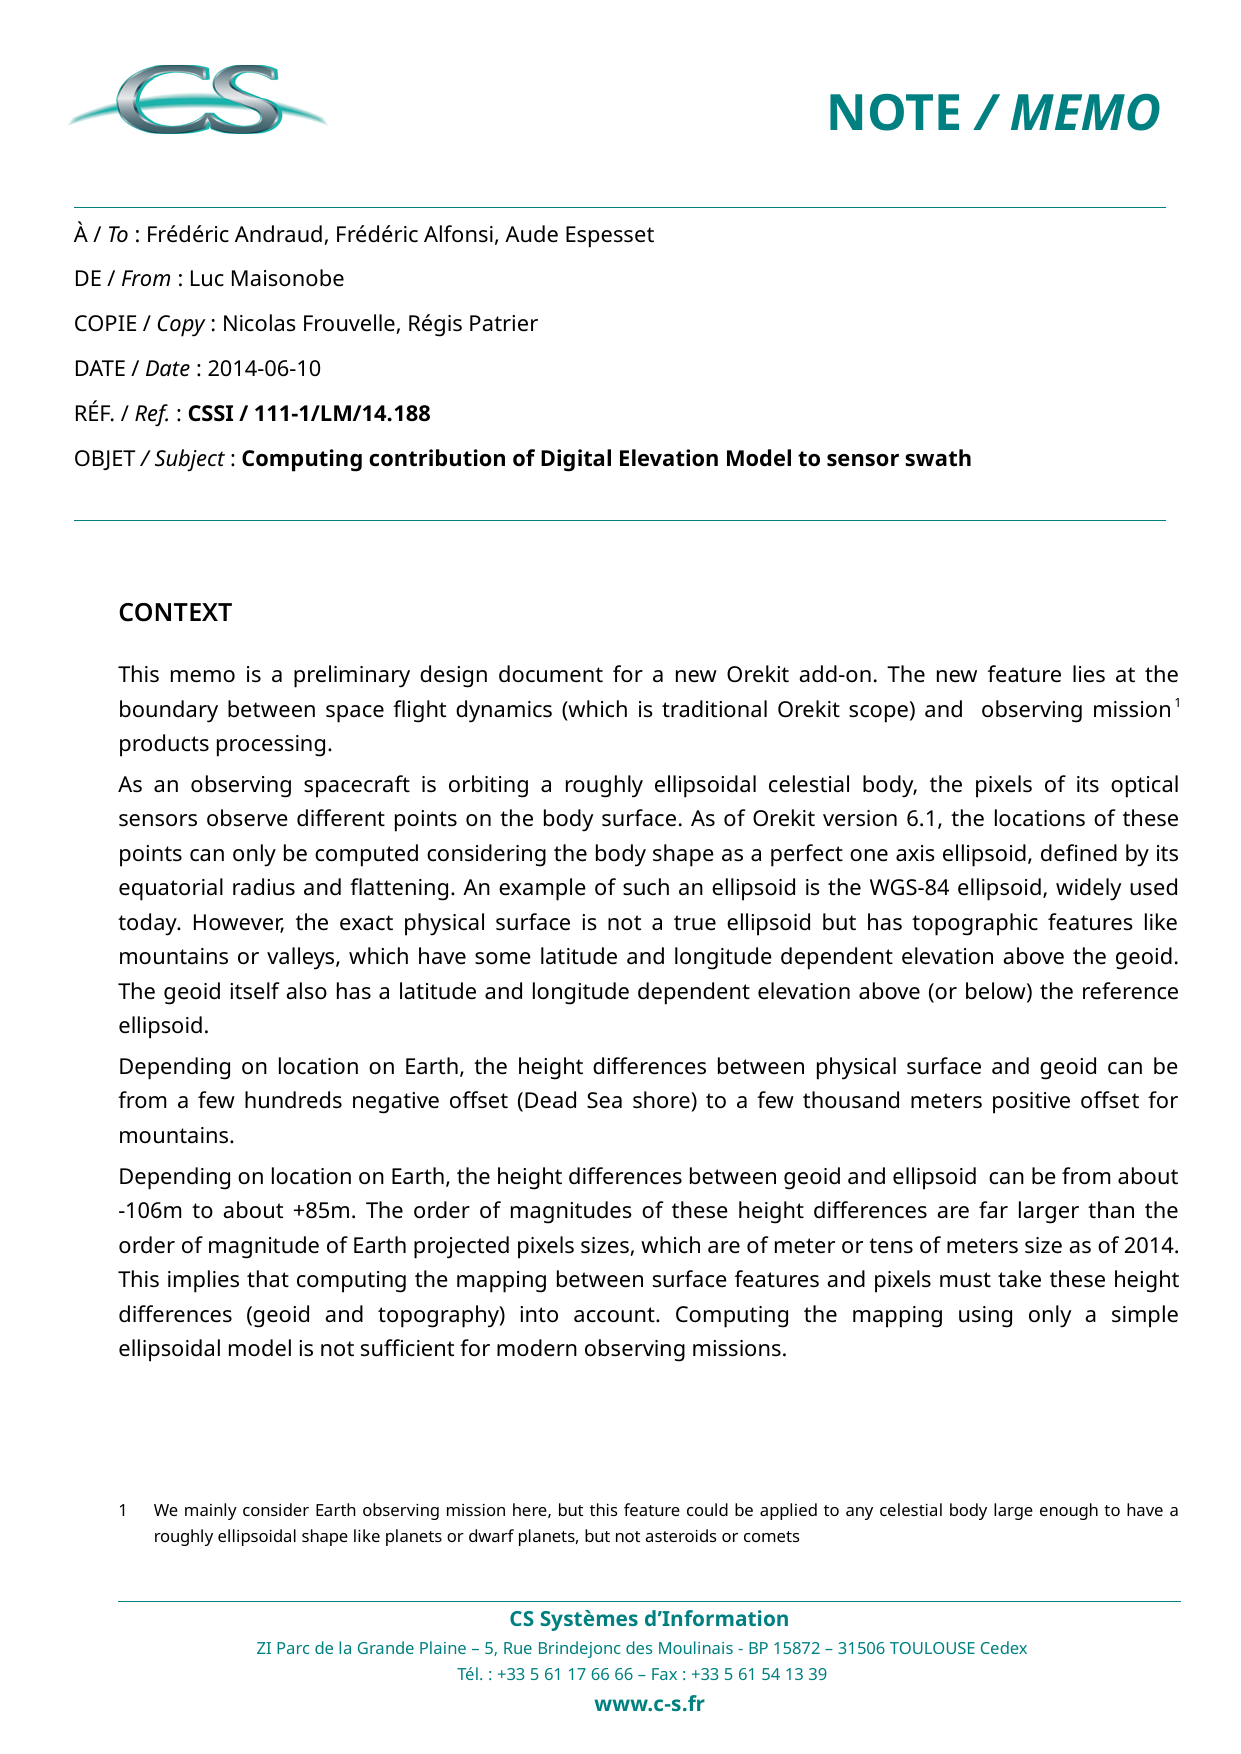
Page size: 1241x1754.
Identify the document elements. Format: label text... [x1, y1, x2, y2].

text This memo is a preliminary design document for a new Orekit add-on. The new feature lies at the boundary between space flight dynamics (which is traditional Orekit scope) and observing mission products processing. [118, 659, 1181, 758]
subtitle Context [118, 595, 1181, 629]
text OBJET / Subject : Computing contribution of Digital Elevation Model to sensor swath [74, 443, 1181, 473]
text COPIE / Copy : Nicolas Frouvelle, Régis Patrier [74, 308, 1181, 338]
picture [66, 65, 329, 134]
text As an observing spacecraft is orbiting a roughly ellipsoidal celestial body, the pixels of its optical sensors observe different points on the body surface. As of Orekit version 6.1, the locations of these points can only be computed considering the body shape as a perfect one axis ellipsoid, defined by its equatorial radius and flattening. An example of such an ellipsoid is the WGS-84 ellipsoid, widely used today. However, the exact physical surface is not a true ellipsoid but has topographic features like mountains or valleys, which have some latitude and longitude dependent elevation above the geoid. The geoid itself also has a latitude and longitude dependent elevation above (or below) the reference ellipsoid. [118, 769, 1181, 1040]
text Depending on location on Earth, the height differences between physical surface and geoid can be from a few hundreds negative offset (Dead Sea shore) to a few thousand meters positive offset for mountains. [118, 1051, 1181, 1150]
text DE / From : Luc Maisonobe [74, 263, 1181, 293]
text We mainly consider Earth observing mission here, but this feature could be applied to any celestial body large enough to have a roughly ellipsoidal shape like planets or dwarf planets, but not asteroids or comets [118, 1499, 1181, 1547]
text À / To : Frédéric Andraud, Frédéric Alfonsi, Aude Espesset [74, 218, 1181, 248]
text DATE / Date : 2014-06-10 [74, 353, 1181, 383]
text RÉF. / Ref. : CSSI / 111-1/LM/14.188 [74, 398, 1181, 428]
text Depending on location on Earth, the height differences between geoid and ellipsoid can be from about -106m to about +85m. The order of magnitudes of these height differences are far larger than the order of magnitude of Earth projected pixels sizes, which are of meter or tens of meters size as of 2014. This implies that computing the mapping between surface features and pixels must take these height differences (geoid and topography) into account. Computing the mapping using only a simple ellipsoidal model is not sufficient for modern observing missions. [118, 1161, 1181, 1363]
